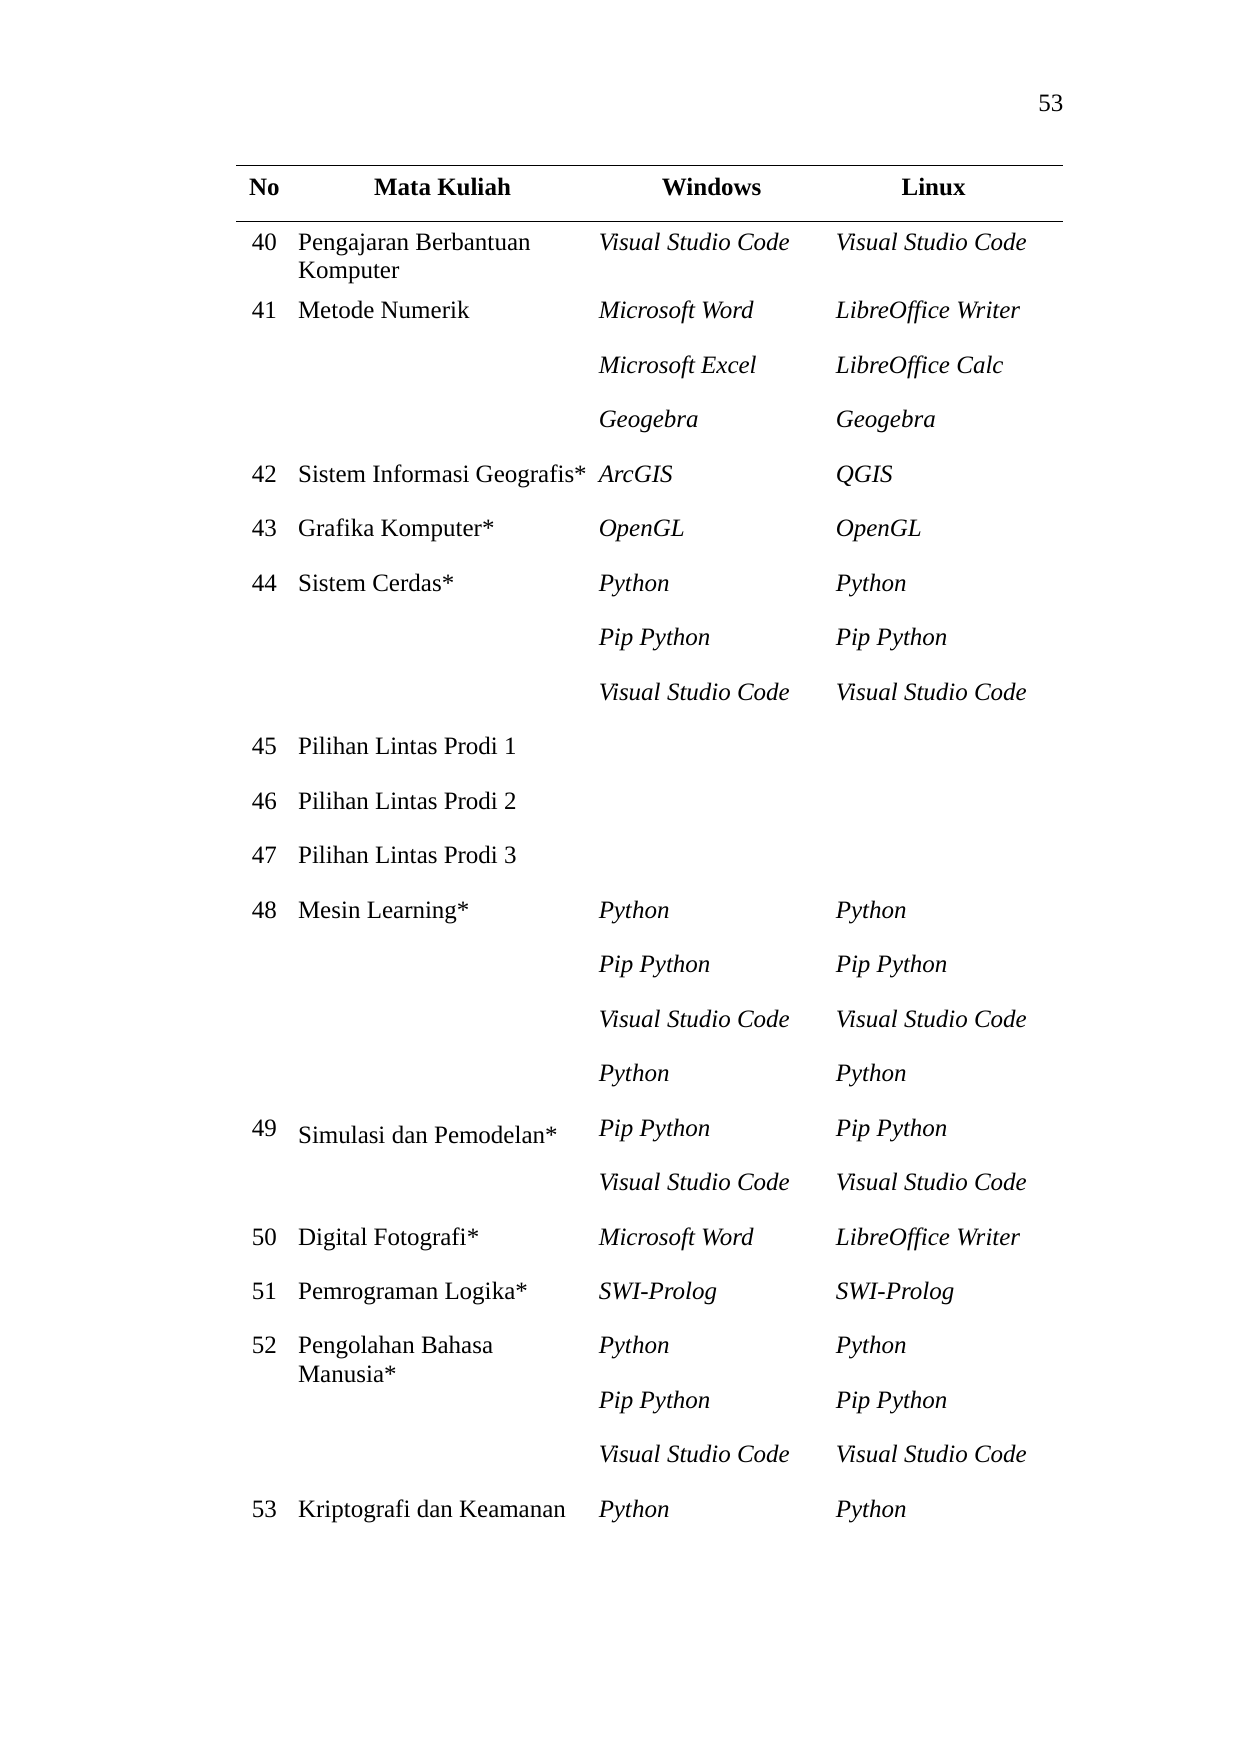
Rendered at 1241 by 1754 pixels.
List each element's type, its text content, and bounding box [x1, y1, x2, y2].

table_cell Visual Studio Code [593, 998, 830, 1052]
table_cell 49 [236, 1053, 292, 1216]
table_cell 52 [236, 1325, 292, 1488]
table_cell [830, 780, 1063, 834]
table_cell [830, 726, 1063, 780]
table_cell Sistem Informasi Geografis* [292, 453, 593, 508]
table_cell 47 [236, 835, 292, 889]
table_cell Visual Studio Code [830, 998, 1063, 1052]
table_cell Pip Python [593, 1107, 830, 1161]
table_cell Digital Fotografi* [292, 1216, 593, 1270]
table_cell LibreOffice Writer [830, 1216, 1063, 1270]
table_cell Geogebra [593, 399, 830, 453]
table_cell Pengolahan Bahasa Manusia* [292, 1325, 593, 1488]
table_cell Visual Studio Code [593, 222, 830, 290]
table_cell 40 [236, 222, 292, 290]
table_cell Pip Python [593, 617, 830, 671]
table_header Mata Kuliah [292, 166, 593, 221]
table_cell QGIS [830, 453, 1063, 508]
table_cell Visual Studio Code [593, 1161, 830, 1216]
table_cell 48 [236, 889, 292, 1052]
table_cell LibreOffice Calc [830, 344, 1063, 399]
table_cell Python [593, 1325, 830, 1379]
table_cell Python [593, 1488, 830, 1543]
table_cell [593, 726, 830, 780]
table_cell Sistem Cerdas* [292, 562, 593, 726]
table_cell Pip Python [593, 944, 830, 998]
table_cell 41 [236, 290, 292, 453]
table_cell 46 [236, 780, 292, 834]
table_cell 42 [236, 453, 292, 508]
table_cell Python [593, 1053, 830, 1107]
table_cell Pip Python [830, 944, 1063, 998]
table_cell Pengajaran Berbantuan Komputer [292, 222, 593, 290]
table_header No [236, 166, 292, 221]
table_cell Grafika Komputer* [292, 508, 593, 562]
table_cell Pilihan Lintas Prodi 3 [292, 835, 593, 889]
table_cell SWI-Prolog [830, 1270, 1063, 1325]
table_cell [593, 780, 830, 834]
table_cell [830, 835, 1063, 889]
table_cell Kriptografi dan Keamanan [292, 1488, 593, 1543]
table_cell Python [593, 562, 830, 617]
table_cell 51 [236, 1270, 292, 1325]
table_cell ArcGIS [593, 453, 830, 508]
table_cell 50 [236, 1216, 292, 1270]
table_cell Mesin Learning* [292, 889, 593, 1052]
table_cell Visual Studio Code [830, 1434, 1063, 1488]
table_cell Simulasi dan Pemodelan* [292, 1053, 593, 1216]
table_cell Microsoft Word [593, 290, 830, 344]
table_cell Python [830, 889, 1063, 943]
table_cell 53 [236, 1488, 292, 1543]
table_cell Visual Studio Code [593, 1434, 830, 1488]
table_cell [593, 835, 830, 889]
table_cell Pilihan Lintas Prodi 1 [292, 726, 593, 780]
table_cell OpenGL [593, 508, 830, 562]
table_cell Python [830, 1053, 1063, 1107]
table_header Windows [593, 166, 830, 221]
table_cell SWI-Prolog [593, 1270, 830, 1325]
table_cell Metode Numerik [292, 290, 593, 453]
table_cell Python [593, 889, 830, 943]
table_cell Python [830, 1325, 1063, 1379]
table_cell Geogebra [830, 399, 1063, 453]
table_cell Visual Studio Code [830, 671, 1063, 726]
table_cell Visual Studio Code [593, 671, 830, 726]
table_cell 44 [236, 562, 292, 726]
table_cell Pip Python [830, 1107, 1063, 1161]
table_cell Pemrograman Logika* [292, 1270, 593, 1325]
table_cell 45 [236, 726, 292, 780]
table_cell Pip Python [593, 1379, 830, 1434]
table_cell Pip Python [830, 1379, 1063, 1434]
table_cell 43 [236, 508, 292, 562]
table_cell LibreOffice Writer [830, 290, 1063, 344]
table_header Linux [830, 166, 1063, 221]
table_cell Pip Python [830, 617, 1063, 671]
table_cell Microsoft Excel [593, 344, 830, 399]
table_cell OpenGL [830, 508, 1063, 562]
table_cell Pilihan Lintas Prodi 2 [292, 780, 593, 834]
table_cell Python [830, 1488, 1063, 1543]
table_cell Microsoft Word [593, 1216, 830, 1270]
table_cell Visual Studio Code [830, 222, 1063, 290]
table_cell Python [830, 562, 1063, 617]
table_cell Visual Studio Code [830, 1161, 1063, 1216]
